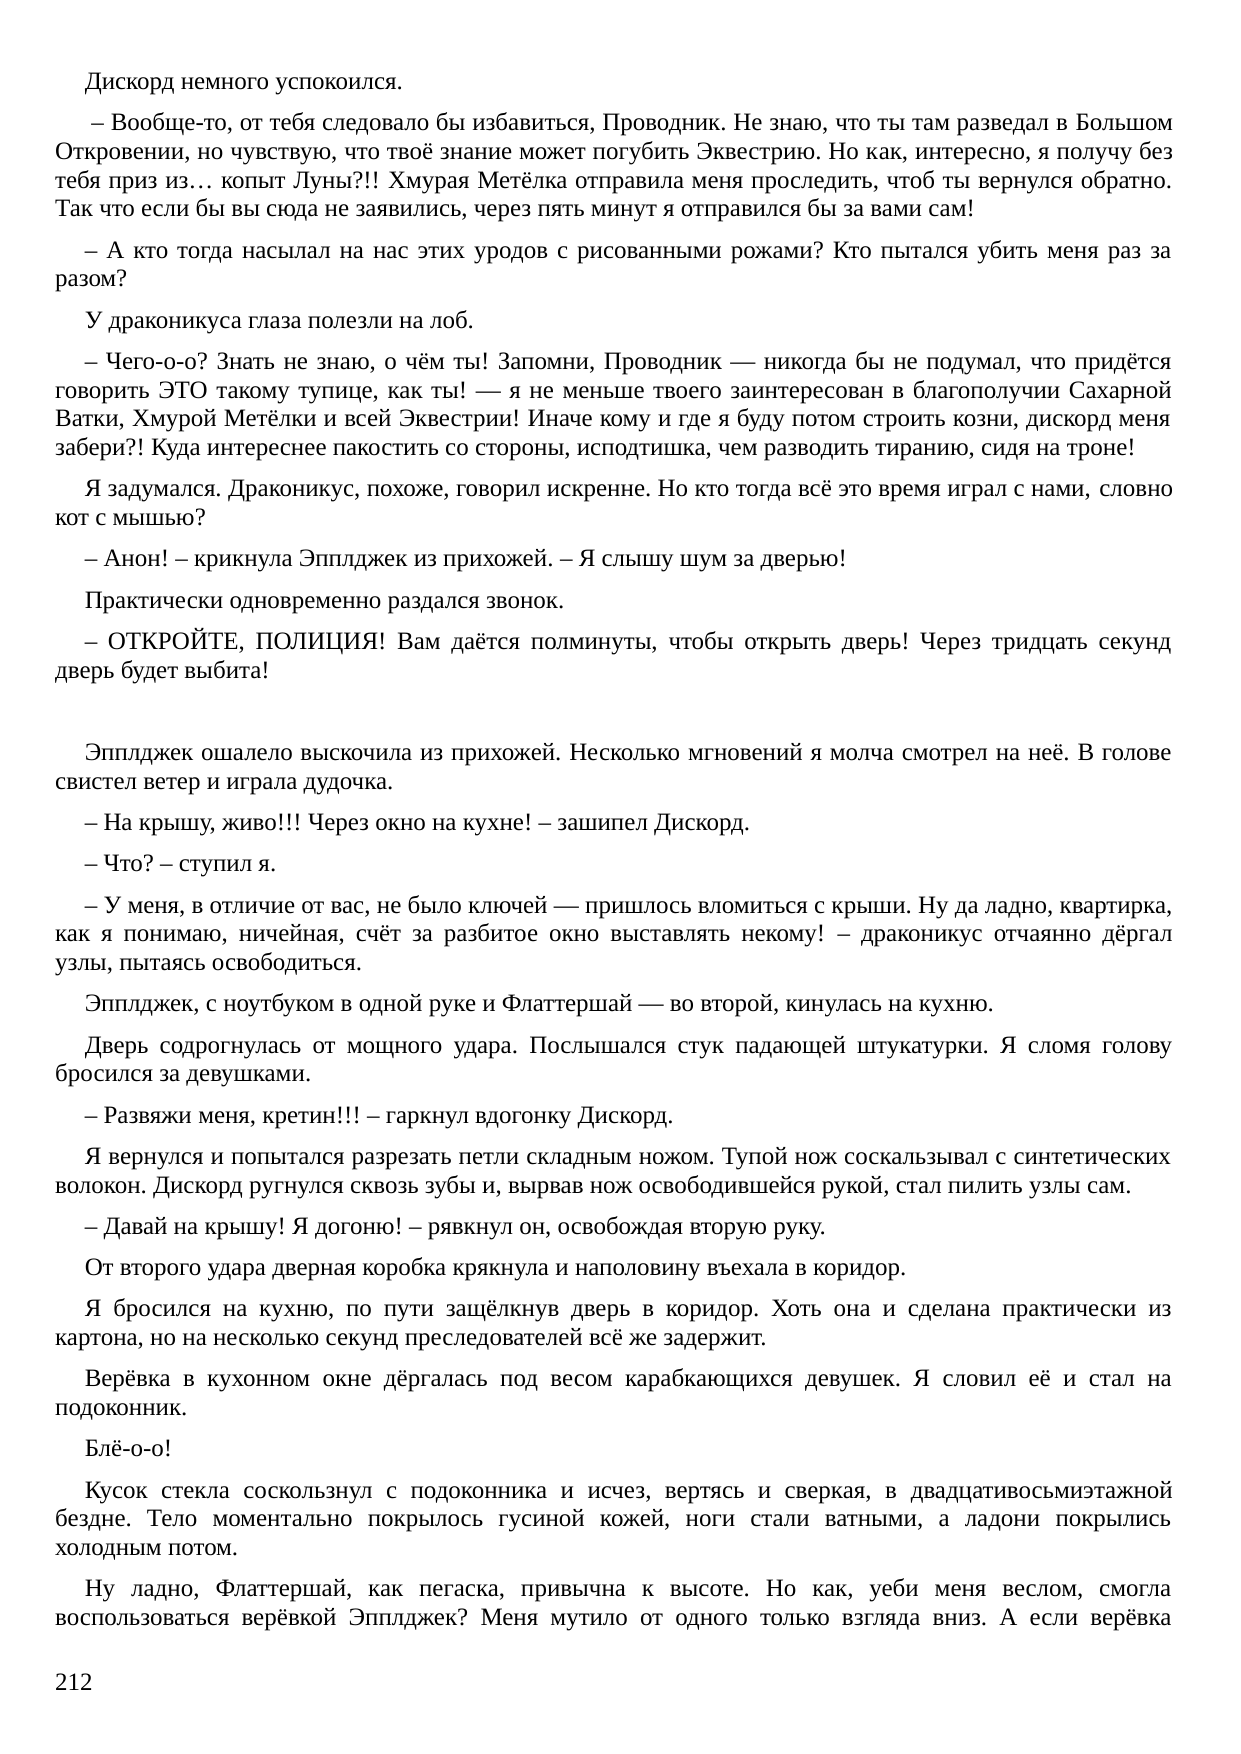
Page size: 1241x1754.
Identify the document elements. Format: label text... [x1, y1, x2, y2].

text Ну ладно, Флаттершай, как пегаска, привычна к высоте. Но как, уеби меня веслом, смогла воспользоваться верёвкой Эпплджек? Меня мутило от одного только взгляда вниз. А если верёвка [55, 1573, 1173, 1631]
text Я вернулся и попытался разрезать петли складным ножом. Тупой нож соскальзывал с синтетических волокон. Дискорд ругнулся сквозь зубы и, вырвав нож освободившейся рукой, стал пилить узлы сам. [55, 1141, 1173, 1198]
text Эпплджек, с ноутбуком в одной руке и Флаттершай — во второй, кинулась на кухню. [55, 988, 1173, 1017]
text – Давай на крышу! Я догоню! – рявкнул он, освобождая вторую руку. [55, 1211, 1173, 1240]
text Блё-о-о! [55, 1433, 1173, 1462]
text – Вообще-то, от тебя следовало бы избавиться, Проводник. Не знаю, что ты там разведал в Большом Откровении, но чувствую, что твоё знание может погубить Эквестрию. Но как, интересно, я получу без тебя приз из… копыт Луны?!! Хмурая Метёлка отправила меня проследить, чтоб ты вернулся обратно. Так что если бы вы сюда не заявились, через пять минут я отправился бы за вами сам! [55, 107, 1173, 222]
text – На крышу, живо!!! Через окно на кухне! – зашипел Дискорд. [55, 807, 1173, 836]
text – Что? – ступил я. [55, 848, 1173, 877]
text Эпплджек ошалело выскочила из прихожей. Несколько мгновений я молча смотрел на неё. В голове свистел ветер и играла дудочка. [55, 737, 1173, 795]
text Верёвка в кухонном окне дёргалась под весом карабкающихся девушек. Я словил её и стал на подоконник. [55, 1363, 1173, 1421]
text – Развяжи меня, кретин!!! – гаркнул вдогонку Дискорд. [55, 1100, 1173, 1128]
text У драконикуса глаза полезли на лоб. [55, 305, 1173, 333]
text – Чего-о-о? Знать не знаю, о чём ты! Запомни, Проводник — никогда бы не подумал, что придётся говорить ЭТО такому тупице, как ты! — я не меньше твоего заинтересован в благополучии Сахарной Ватки, Хмурой Метёлки и всей Эквестрии! Иначе кому и где я буду потом строить козни, дискорд меня забери?! Куда интереснее пакостить со стороны, исподтишка, чем разводить тиранию, сидя на троне! [55, 346, 1173, 461]
text – Анон! – крикнула Эпплджек из прихожей. – Я слышу шум за дверью! [55, 543, 1173, 572]
text – У меня, в отличие от вас, не было ключей — пришлось вломиться с крыши. Ну да ладно, квартирка, как я понимаю, ничейная, счёт за разбитое окно выставлять некому! – драконикус отчаянно дёргал узлы, пытаясь освободиться. [55, 890, 1173, 976]
text Дискорд немного успокоился. [55, 66, 1173, 95]
text Кусок стекла соскользнул с подоконника и исчез, вертясь и сверкая, в двадцативосьмиэтажной бездне. Тело моментально покрылось гусиной кожей, ноги стали ватными, а ладони покрылись холодным потом. [55, 1475, 1173, 1561]
text Дверь содрогнулась от мощного удара. Послышался стук падающей штукатурки. Я сломя голову бросился за девушками. [55, 1030, 1173, 1087]
text От второго удара дверная коробка крякнула и наполовину въехала в коридор. [55, 1252, 1173, 1281]
text Я бросился на кухню, по пути защёлкнув дверь в коридор. Хоть она и сделана практически из картона, но на несколько секунд преследователей всё же задержит. [55, 1293, 1173, 1351]
text Я задумался. Драконикус, похоже, говорил искренне. Но кто тогда всё это время играл с нами, словно кот с мышью? [55, 473, 1173, 531]
text – А кто тогда насылал на нас этих уродов с рисованными рожами? Кто пытался убить меня раз за разом? [55, 235, 1173, 292]
text Практически одновременно раздался звонок. [55, 585, 1173, 613]
text – ОТКРОЙТЕ, ПОЛИЦИЯ! Вам даётся полминуты, чтобы открыть дверь! Через тридцать секунд дверь будет выбита! [55, 626, 1173, 683]
